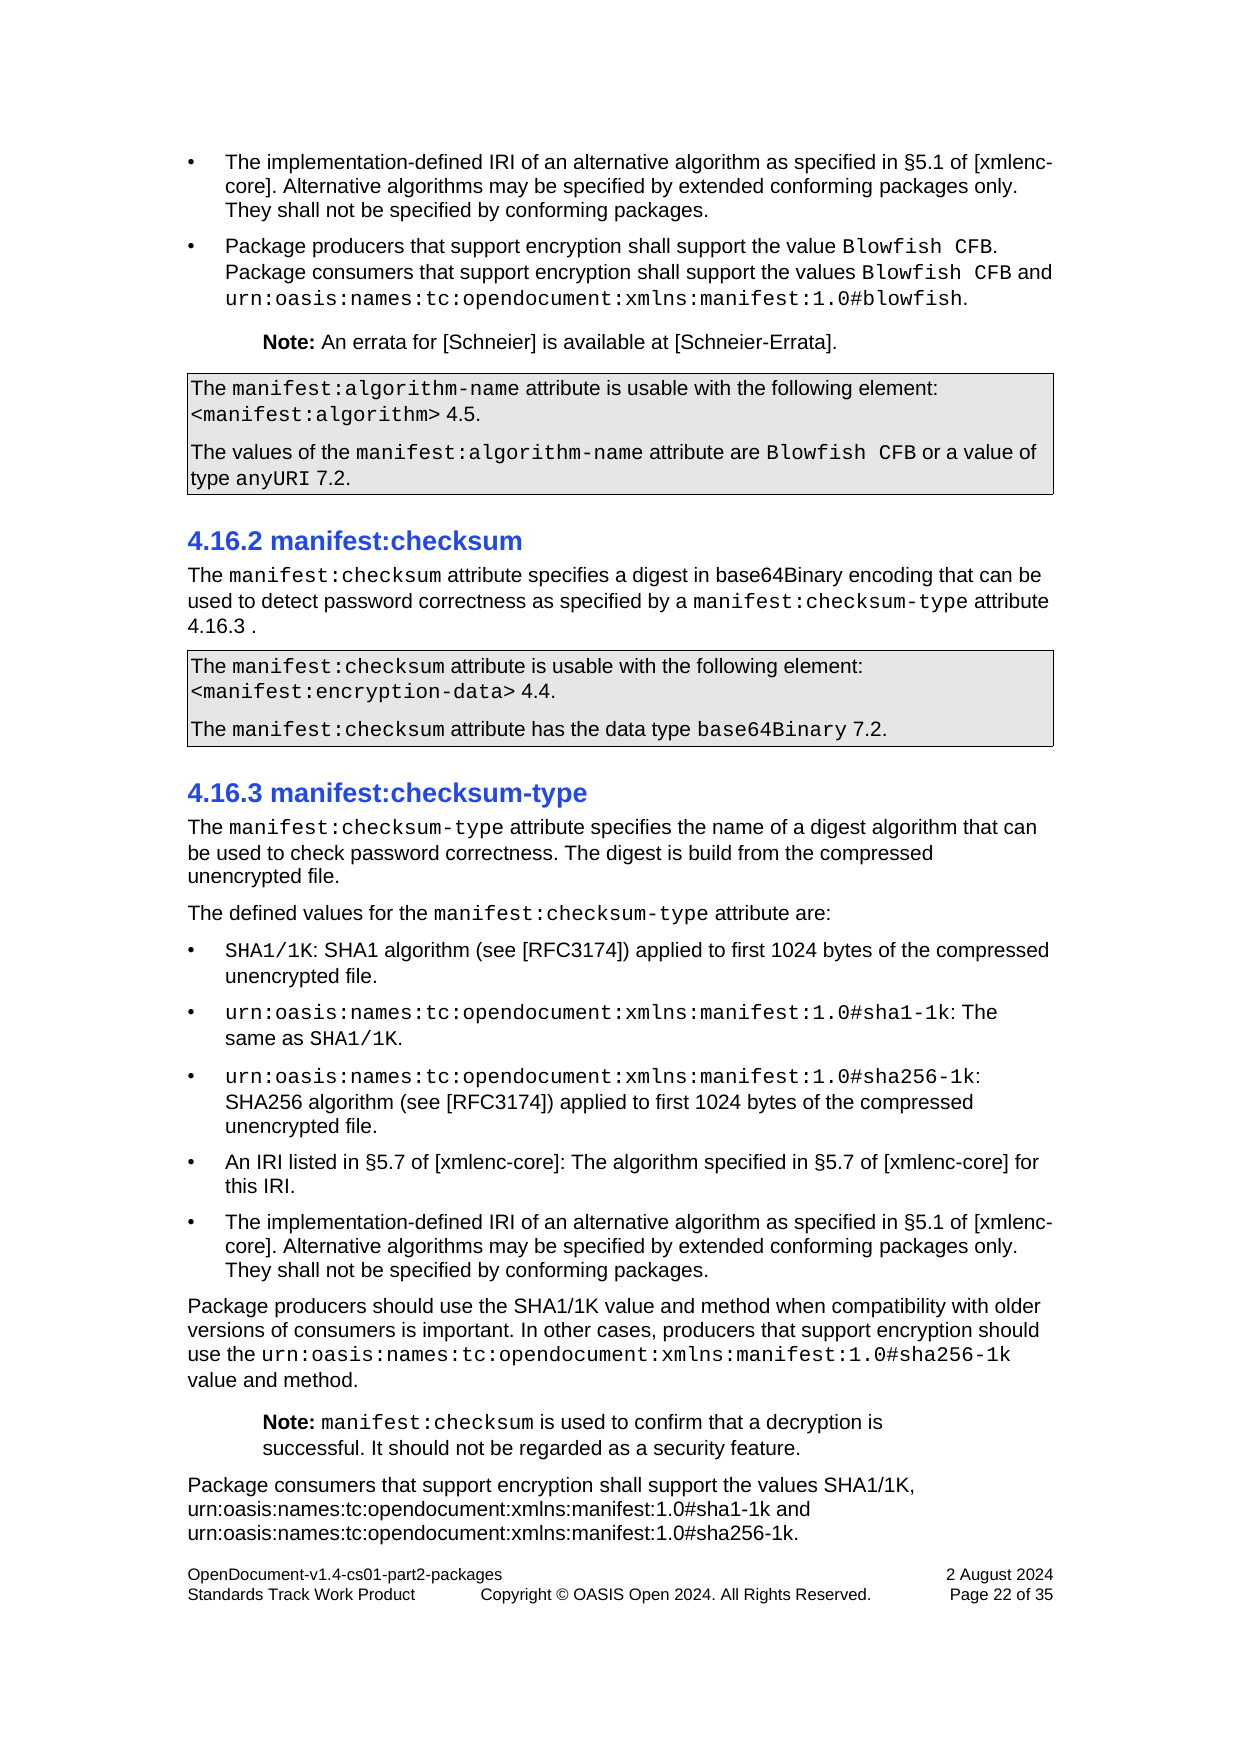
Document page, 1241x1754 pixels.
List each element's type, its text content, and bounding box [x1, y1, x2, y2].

list Package producers that support encryption shall support the value Blowfish CFB. Package consumers that support encryption shall support the values Blowfish CFB and urn:oasis:names:tc:opendocument:xmlns:manifest:1.0#blowfish. [187, 234, 1053, 312]
list The values of the manifest:algorithm-name attribute are Blowfish CFB or a value of type anyURI 7.2. [188, 436, 1053, 494]
list SHA1/1K: SHA1 algorithm (see [RFC3174]) applied to first 1024 bytes of the compressed unencrypted file. [187, 938, 1053, 988]
text The manifest:checksum-type attribute specifies the name of a digest algorithm that can be used to check password correctness. The digest is build from the compressed unencrypted file. [187, 814, 1053, 888]
text The manifest:checksum attribute specifies a digest in base64Binary encoding that can be used to detect password correctness as specified by a manifest:checksum-type attribute 4.16.3 . [187, 563, 1053, 638]
list An IRI listed in §5.7 of [xmlenc-core]: The algorithm specified in §5.7 of [xmlenc-core] for this IRI. [187, 1150, 1053, 1198]
list The implementation-defined IRI of an alternative algorithm as specified in §5.1 of [xmlenc-core]. Alternative algorithms may be specified by extended conforming packages only. They shall not be specified by conforming packages. [187, 150, 1053, 222]
text Package producers should use the SHA1/1K value and method when compatibility with older versions of consumers is important. In other cases, producers that support encryption should use the urn:oasis:names:tc:opendocument:xmlns:manifest:1.0#sha256-1k value and method. [187, 1294, 1053, 1392]
text Note: manifest:checksum is used to confirm that a decryption is successful. It should not be regarded as a security feature. [262, 1410, 978, 1460]
list The manifest:checksum attribute is usable with the following element: <manifest:encryption-data> 4.4. [188, 651, 1053, 705]
list The manifest:algorithm-name attribute is usable with the following element: <manifest:algorithm> 4.5. [188, 374, 1053, 427]
subtitle manifest:checksum [187, 525, 1053, 557]
list The implementation-defined IRI of an alternative algorithm as specified in §5.1 of [xmlenc-core]. Alternative algorithms may be specified by extended conforming packages only. They shall not be specified by conforming packages. [187, 1210, 1053, 1282]
list urn:oasis:names:tc:opendocument:xmlns:manifest:1.0#sha1-1k: The same as SHA1/1K. [187, 1000, 1053, 1052]
text Note: An errata for [Schneier] is available at [Schneier-Errata]. [262, 330, 978, 354]
text Package consumers that support encryption shall support the values SHA1/1K, urn:oasis:names:tc:opendocument:xmlns:manifest:1.0#sha1-1k and urn:oasis:names:tc:opendocument:xmlns:manifest:1.0#sha256-1k. [187, 1472, 1053, 1544]
subtitle manifest:checksum-type [187, 777, 1053, 808]
list urn:oasis:names:tc:opendocument:xmlns:manifest:1.0#sha256-1k: SHA256 algorithm (see [RFC3174]) applied to first 1024 bytes of the compressed unencrypted file. [187, 1064, 1053, 1138]
text The defined values for the manifest:checksum-type attribute are: [187, 900, 1053, 926]
list The manifest:checksum attribute has the data type base64Binary 7.2. [188, 714, 1053, 746]
